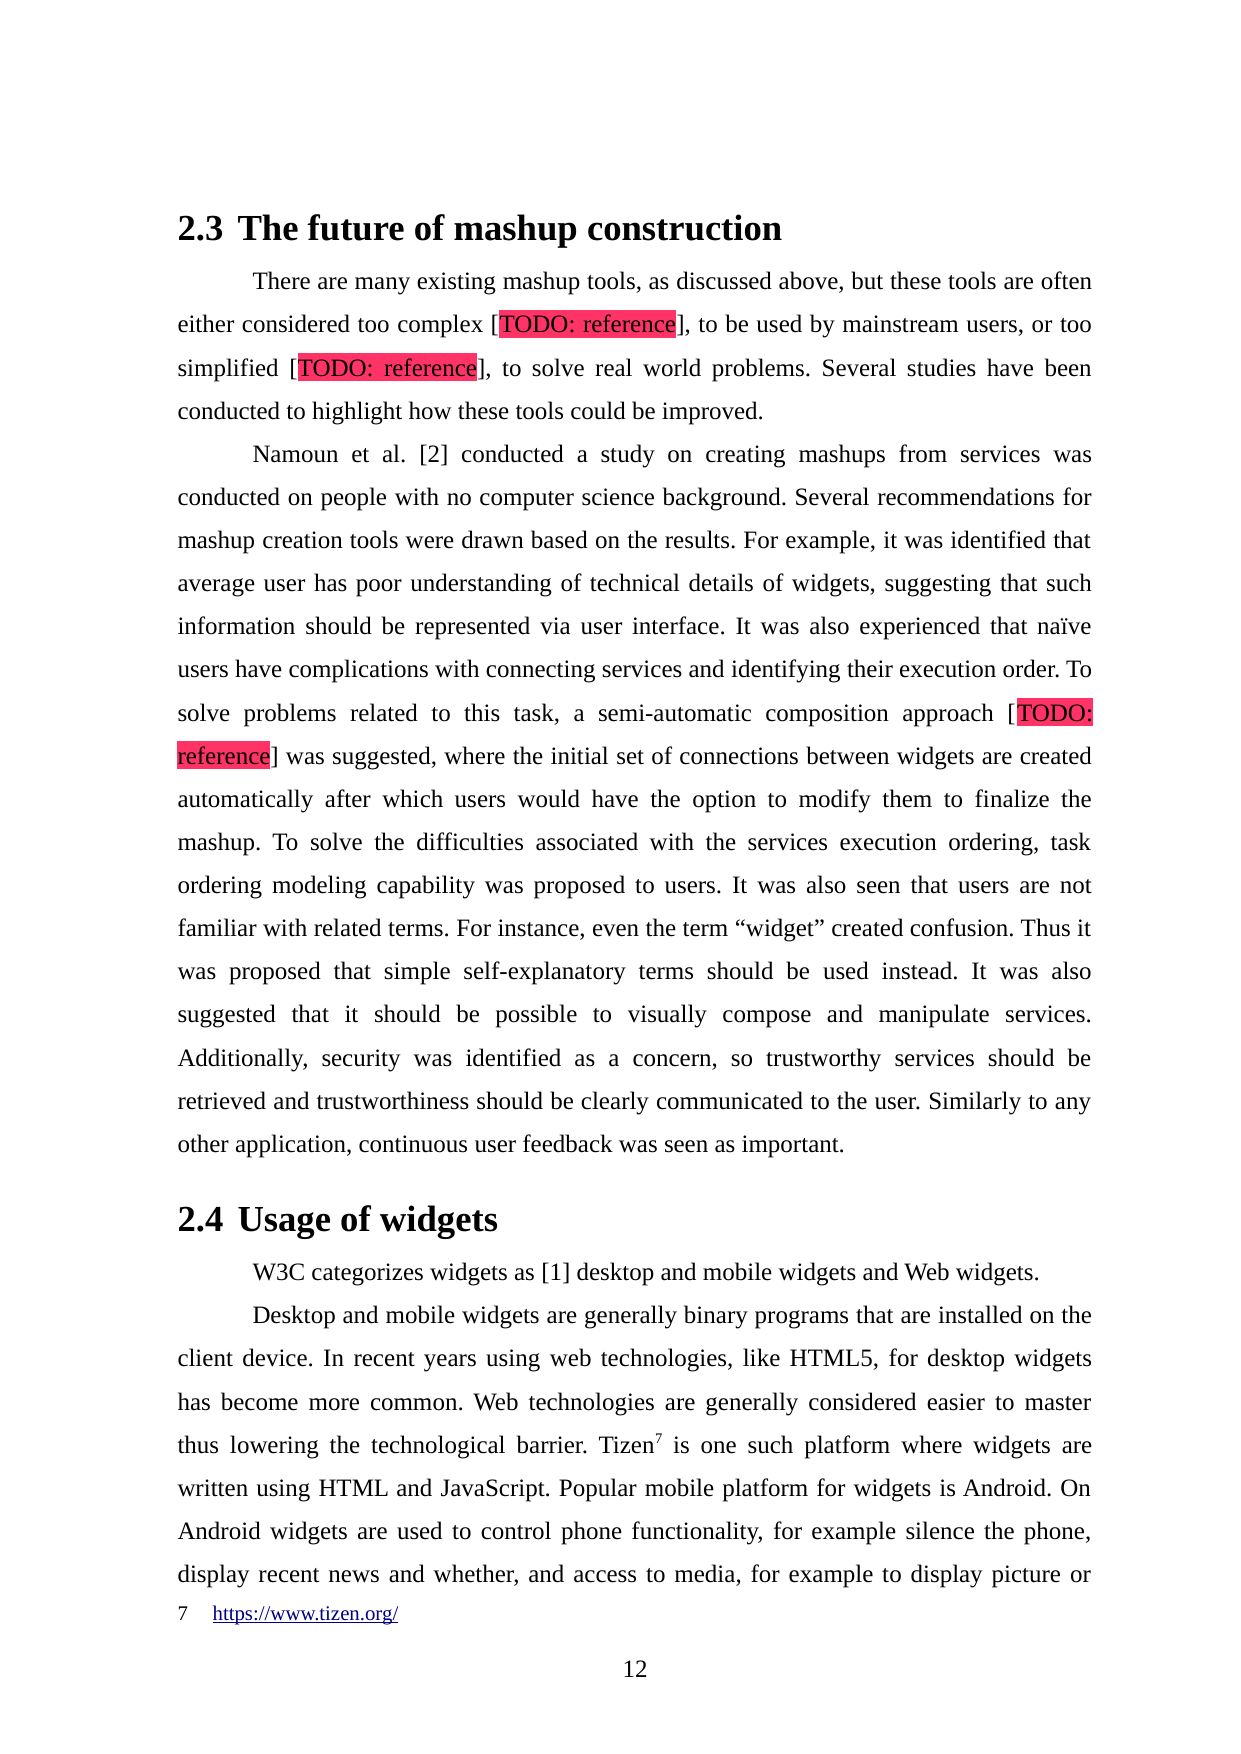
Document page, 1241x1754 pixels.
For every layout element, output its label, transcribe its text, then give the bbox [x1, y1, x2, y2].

text Namoun et al. [2] conducted a study on creating mashups from services was conducted on people with no computer science background. Several recommendations for mashup creation tools were drawn based on the results. For example, it was identified that average user has poor understanding of technical details of widgets, suggesting that such information should be represented via user interface. It was also experienced that naïve users have complications with connecting services and identifying their execution order. To solve problems related to this task, a semi-automatic composition approach [TODO: reference] was suggested, where the initial set of connections between widgets are created automatically after which users would have the option to modify them to finalize the mashup. To solve the difficulties associated with the services execution ordering, task ordering modeling capability was proposed to users. It was also seen that users are not familiar with related terms. For instance, even the term “widget” created confusion. Thus it was proposed that simple self-explanatory terms should be used instead. It was also suggested that it should be possible to visually compose and manipulate services. Additionally, security was identified as a concern, so trustworthy services should be retrieved and trustworthiness should be clearly communicated to the user. Similarly to any other application, continuous user feedback was seen as important. [177, 439, 1093, 1158]
text Desktop and mobile widgets are generally binary programs that are installed on the client device. In recent years using web technologies, like HTML5, for desktop widgets has become more common. Web technologies are generally considered easier to master thus lowering the technological barrier. Tizen is one such platform where widgets are written using HTML and JavaScript. Popular mobile platform for widgets is Android. On Android widgets are used to control phone functionality, for example silence the phone, display recent news and whether, and access to media, for example to display picture or [177, 1300, 1093, 1588]
subtitle The future of mashup construction [177, 206, 1093, 248]
text https://www.tizen.org/ [177, 1601, 1093, 1625]
subtitle Usage of widgets [177, 1197, 1093, 1239]
text There are many existing mashup tools, as discussed above, but these tools are often either considered too complex [TODO: reference], to be used by mainstream users, or too simplified [TODO: reference], to solve real world problems. Several studies have been conducted to highlight how these tools could be improved. [177, 266, 1093, 424]
text W3C categorizes widgets as [1] desktop and mobile widgets and Web widgets. [177, 1257, 1093, 1286]
